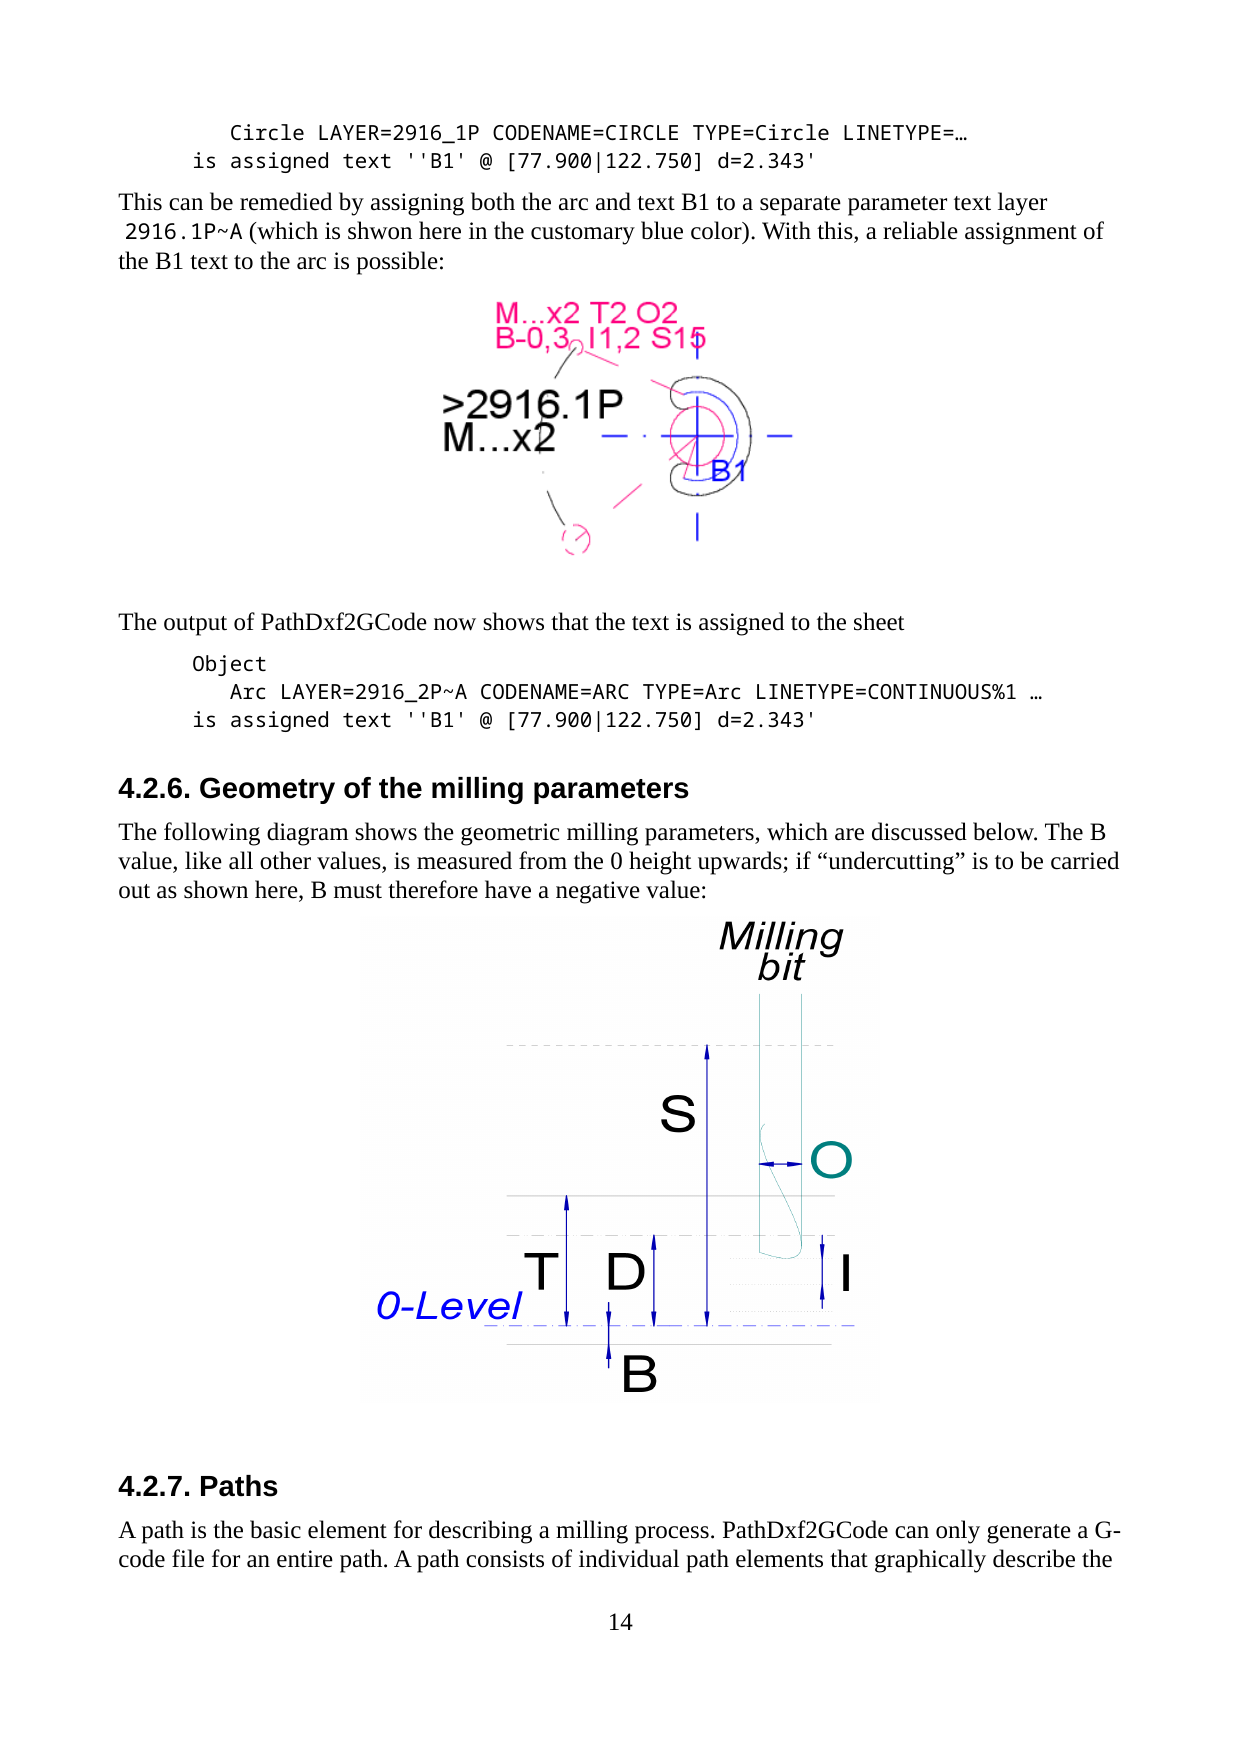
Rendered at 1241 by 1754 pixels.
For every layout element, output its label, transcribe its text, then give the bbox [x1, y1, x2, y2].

subtitle 4.2.7. Paths [118, 1469, 1122, 1503]
subtitle 4.2.6. Geometry of the milling parameters [118, 771, 1122, 805]
text The output of PathDxf2GCode now shows that the text is assigned to the sheet [118, 607, 1122, 636]
text Object Arc LAYER=2916_2P~A CODENAME=ARC TYPE=Arc LINETYPE=CONTINUOUS%1 … is assigned text ''B1' @ [77.900|122.750] d=2.343' [192, 649, 1122, 734]
text Circle LAYER=2916_1P CODENAME=CIRCLE TYPE=Circle LINETYPE=… is assigned text ''B1' @ [77.900|122.750] d=2.343' [192, 118, 1122, 175]
text This can be remedied by assigning both the arc and text B1 to a separate parameter text layer 2916.1P~A (which is shwon here in the customary blue color). With this, a reliable assignment of the B1 text to the arc is possible: [118, 187, 1122, 275]
text The following diagram shows the geometric milling parameters, which are discussed below. The B value, like all other values, is measured from the 0 height upwards; if “undercutting” is to be carried out as shown here, B must therefore have a negative value: [118, 817, 1122, 904]
text A path is the basic element for describing a milling process. PathDxf2GCode can only generate a G-code file for an entire path. A path consists of individual path elements that graphically describe the [118, 1515, 1122, 1573]
